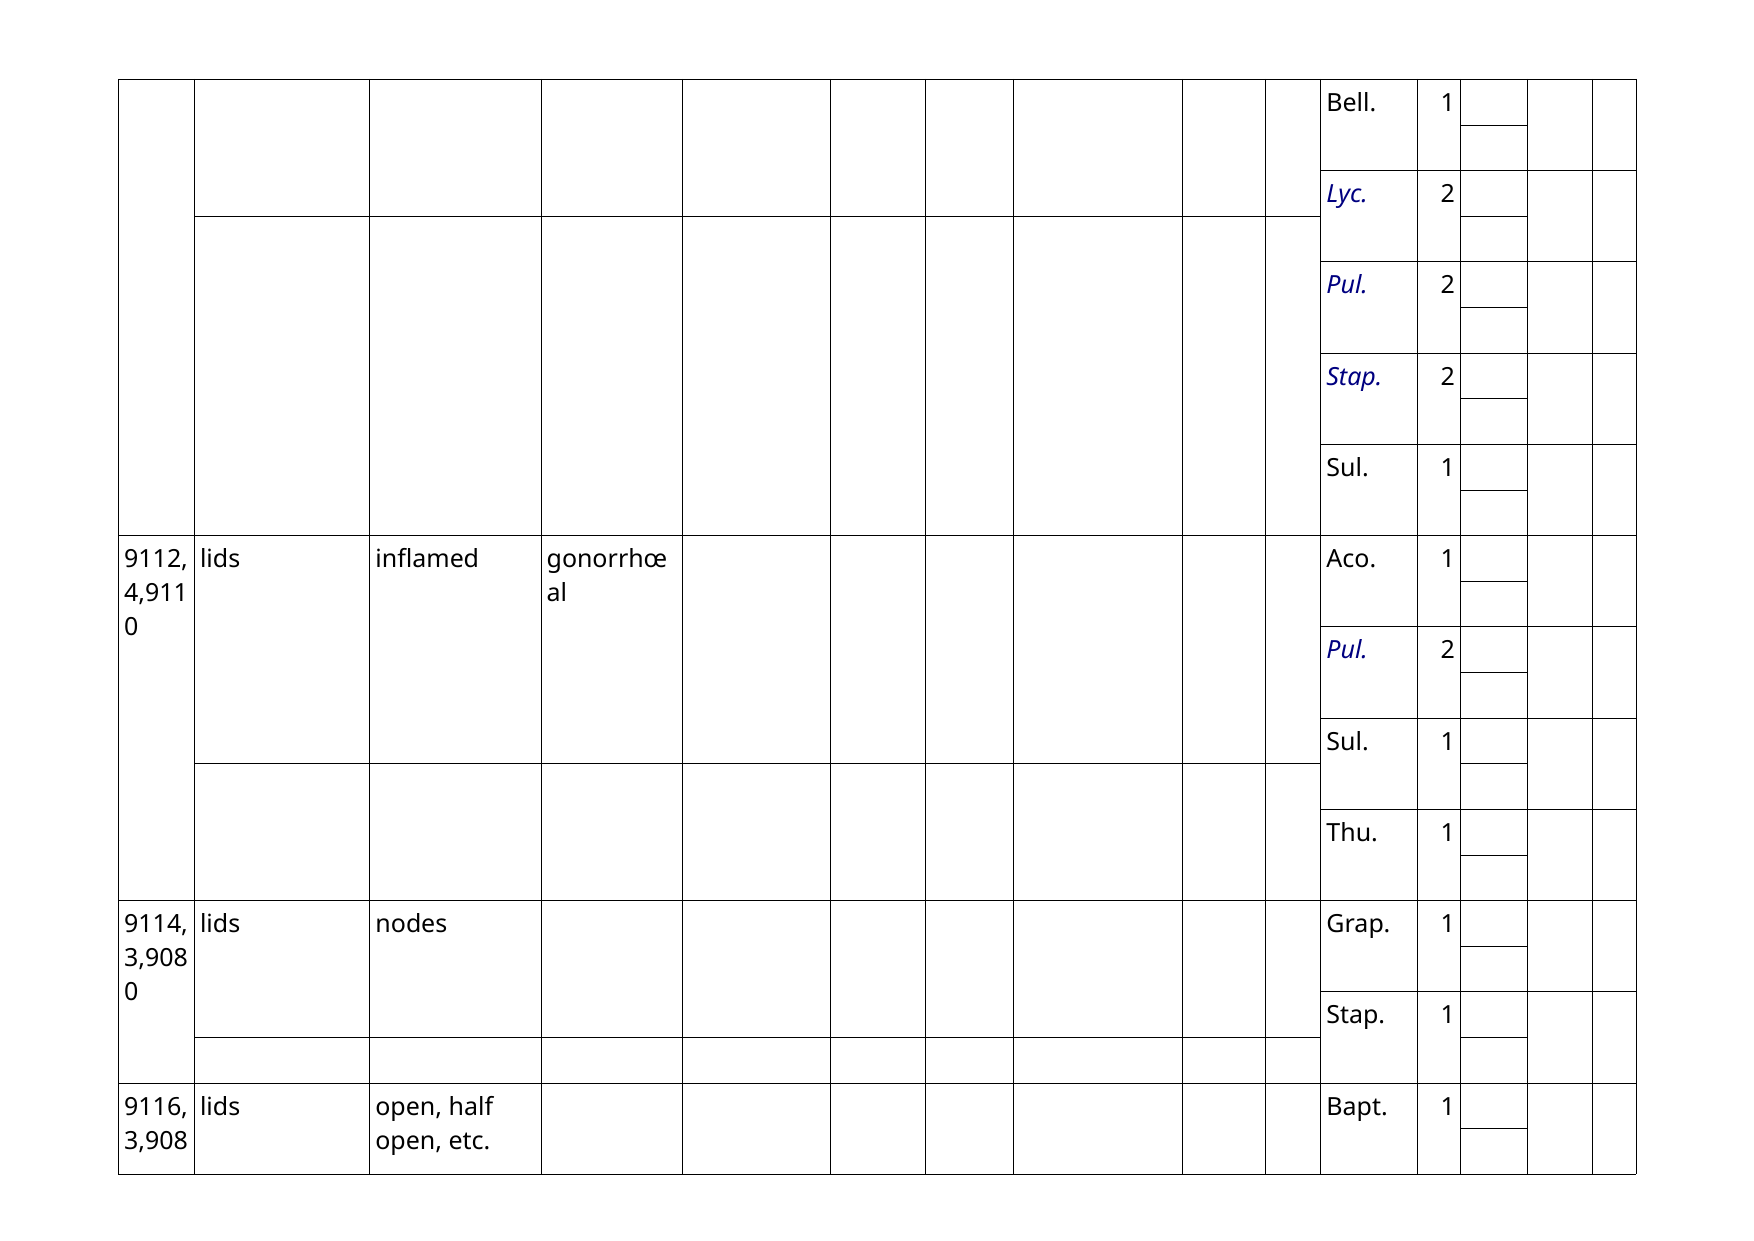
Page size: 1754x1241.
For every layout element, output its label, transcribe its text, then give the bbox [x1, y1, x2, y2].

table_cell Sul. [1321, 719, 1417, 809]
table_cell [195, 80, 369, 216]
table_cell [1528, 171, 1592, 261]
table_cell Bell. [1321, 80, 1417, 170]
table_cell [1461, 399, 1527, 444]
table_cell [683, 764, 830, 900]
table_cell lids [195, 1084, 369, 1174]
table_cell [1461, 80, 1527, 124]
table_cell [831, 80, 925, 216]
table_cell [1183, 217, 1265, 535]
table_cell [542, 1038, 682, 1083]
table_cell 1 [1418, 1084, 1460, 1174]
table_cell Stap. [1321, 992, 1417, 1083]
table_cell [1266, 1084, 1320, 1174]
table_cell [831, 536, 925, 763]
table_cell [1528, 992, 1592, 1083]
table_cell [1593, 810, 1636, 900]
table_cell [683, 536, 830, 763]
table_cell 1 [1418, 445, 1460, 535]
table_cell [683, 1084, 830, 1174]
table_cell [1183, 536, 1265, 763]
table_cell [1593, 445, 1636, 535]
table_cell [1266, 217, 1320, 535]
table_cell Bapt. [1321, 1084, 1417, 1174]
table_cell Grap. [1321, 901, 1417, 991]
table_cell 1 [1418, 992, 1460, 1083]
table_cell [1461, 627, 1527, 672]
table_cell gonorrhœal [542, 536, 682, 763]
table_cell inflamed [370, 536, 541, 763]
table_cell [683, 217, 830, 535]
table_cell [542, 764, 682, 900]
table_cell [1593, 1084, 1636, 1174]
table_cell [1593, 992, 1636, 1083]
table_cell Pul. [1321, 262, 1417, 353]
table_cell [1266, 764, 1320, 900]
table_cell open, half open, etc. [370, 1084, 541, 1174]
table_cell [195, 764, 369, 900]
table_cell 1 [1418, 810, 1460, 900]
table_cell [1461, 764, 1527, 809]
table_cell [1183, 1084, 1265, 1174]
table_cell [1528, 901, 1592, 991]
table_cell [831, 1084, 925, 1174]
table_cell [542, 1084, 682, 1174]
table_cell 2 [1418, 262, 1460, 353]
table_cell [1528, 719, 1592, 809]
table_cell [370, 764, 541, 900]
table_cell [926, 1038, 1013, 1083]
table_cell [831, 764, 925, 900]
table_cell [1183, 80, 1265, 216]
table_cell [1461, 1084, 1527, 1128]
table_cell 1 [1418, 80, 1460, 170]
table_cell 1 [1418, 719, 1460, 809]
table_cell [1183, 901, 1265, 1037]
table_cell [1593, 171, 1636, 261]
table_cell [195, 217, 369, 535]
table_cell [926, 80, 1013, 216]
table_cell [1528, 1084, 1592, 1174]
table_cell 2 [1418, 627, 1460, 718]
table_cell [1461, 126, 1527, 170]
table_cell [1266, 1038, 1320, 1083]
table_cell [1593, 80, 1636, 170]
table_cell [683, 1038, 830, 1083]
table_cell [1014, 1038, 1182, 1083]
table_cell [1461, 308, 1527, 353]
table_cell [1461, 354, 1527, 398]
table_cell [1461, 217, 1527, 261]
table_cell [370, 1038, 541, 1083]
table_cell [1183, 764, 1265, 900]
table_cell Lyc. [1321, 171, 1417, 261]
table_cell [1528, 536, 1592, 626]
table_cell Pul. [1321, 627, 1417, 718]
table_cell [1461, 947, 1527, 991]
table_cell 9114,3,9080 [119, 901, 194, 1083]
table_cell lids [195, 901, 369, 1037]
table_cell [1461, 1038, 1527, 1083]
table_cell lids [195, 536, 369, 763]
table_cell [1593, 354, 1636, 444]
table_cell [1461, 445, 1527, 489]
table_cell [831, 217, 925, 535]
table_cell [119, 80, 194, 535]
table_cell 2 [1418, 354, 1460, 444]
table_cell [1461, 582, 1527, 626]
table_cell [370, 217, 541, 535]
table_cell [1266, 80, 1320, 216]
table_cell [542, 901, 682, 1037]
table_cell [1461, 901, 1527, 946]
table_cell [1528, 354, 1592, 444]
table_cell [1593, 901, 1636, 991]
table_cell [926, 764, 1013, 900]
table_cell [1528, 262, 1592, 353]
table_cell [1461, 719, 1527, 763]
table_cell Stap. [1321, 354, 1417, 444]
table_cell [926, 217, 1013, 535]
table_cell [370, 80, 541, 216]
table_cell [1528, 80, 1592, 170]
table_cell [1461, 171, 1527, 216]
table_cell [1593, 536, 1636, 626]
table_cell [1014, 764, 1182, 900]
table_cell [1528, 810, 1592, 900]
table_cell 1 [1418, 536, 1460, 626]
table_cell 9112,4,9110 [119, 536, 194, 900]
table_cell [195, 1038, 369, 1083]
table_cell [683, 901, 830, 1037]
table_cell [1014, 901, 1182, 1037]
table_cell 1 [1418, 901, 1460, 991]
table_cell [542, 80, 682, 216]
table_cell Sul. [1321, 445, 1417, 535]
table_cell [1014, 536, 1182, 763]
table_cell [1593, 262, 1636, 353]
table_cell [831, 901, 925, 1037]
table_cell Thu. [1321, 810, 1417, 900]
table_cell [926, 901, 1013, 1037]
table_cell [926, 536, 1013, 763]
table_cell [1014, 80, 1182, 216]
table_cell [1461, 856, 1527, 900]
table_cell Aco. [1321, 536, 1417, 626]
table_cell [1461, 536, 1527, 581]
table_cell [1014, 217, 1182, 535]
table_cell [1266, 536, 1320, 763]
table_cell [831, 1038, 925, 1083]
table_cell 9116,3,908 [119, 1084, 194, 1174]
table_cell [1461, 992, 1527, 1037]
table_cell [1461, 810, 1527, 854]
table_cell [542, 217, 682, 535]
table_cell [1014, 1084, 1182, 1174]
table_cell nodes [370, 901, 541, 1037]
table_cell [1461, 673, 1527, 718]
table_cell [1593, 627, 1636, 718]
table_cell [1266, 901, 1320, 1037]
table_cell [1461, 262, 1527, 307]
table_cell [1528, 445, 1592, 535]
table_cell [1183, 1038, 1265, 1083]
table_cell [926, 1084, 1013, 1174]
table_cell [1528, 627, 1592, 718]
table_cell [1593, 719, 1636, 809]
table_cell [1461, 491, 1527, 535]
table_cell [1461, 1129, 1527, 1174]
table_cell 2 [1418, 171, 1460, 261]
table_cell [683, 80, 830, 216]
